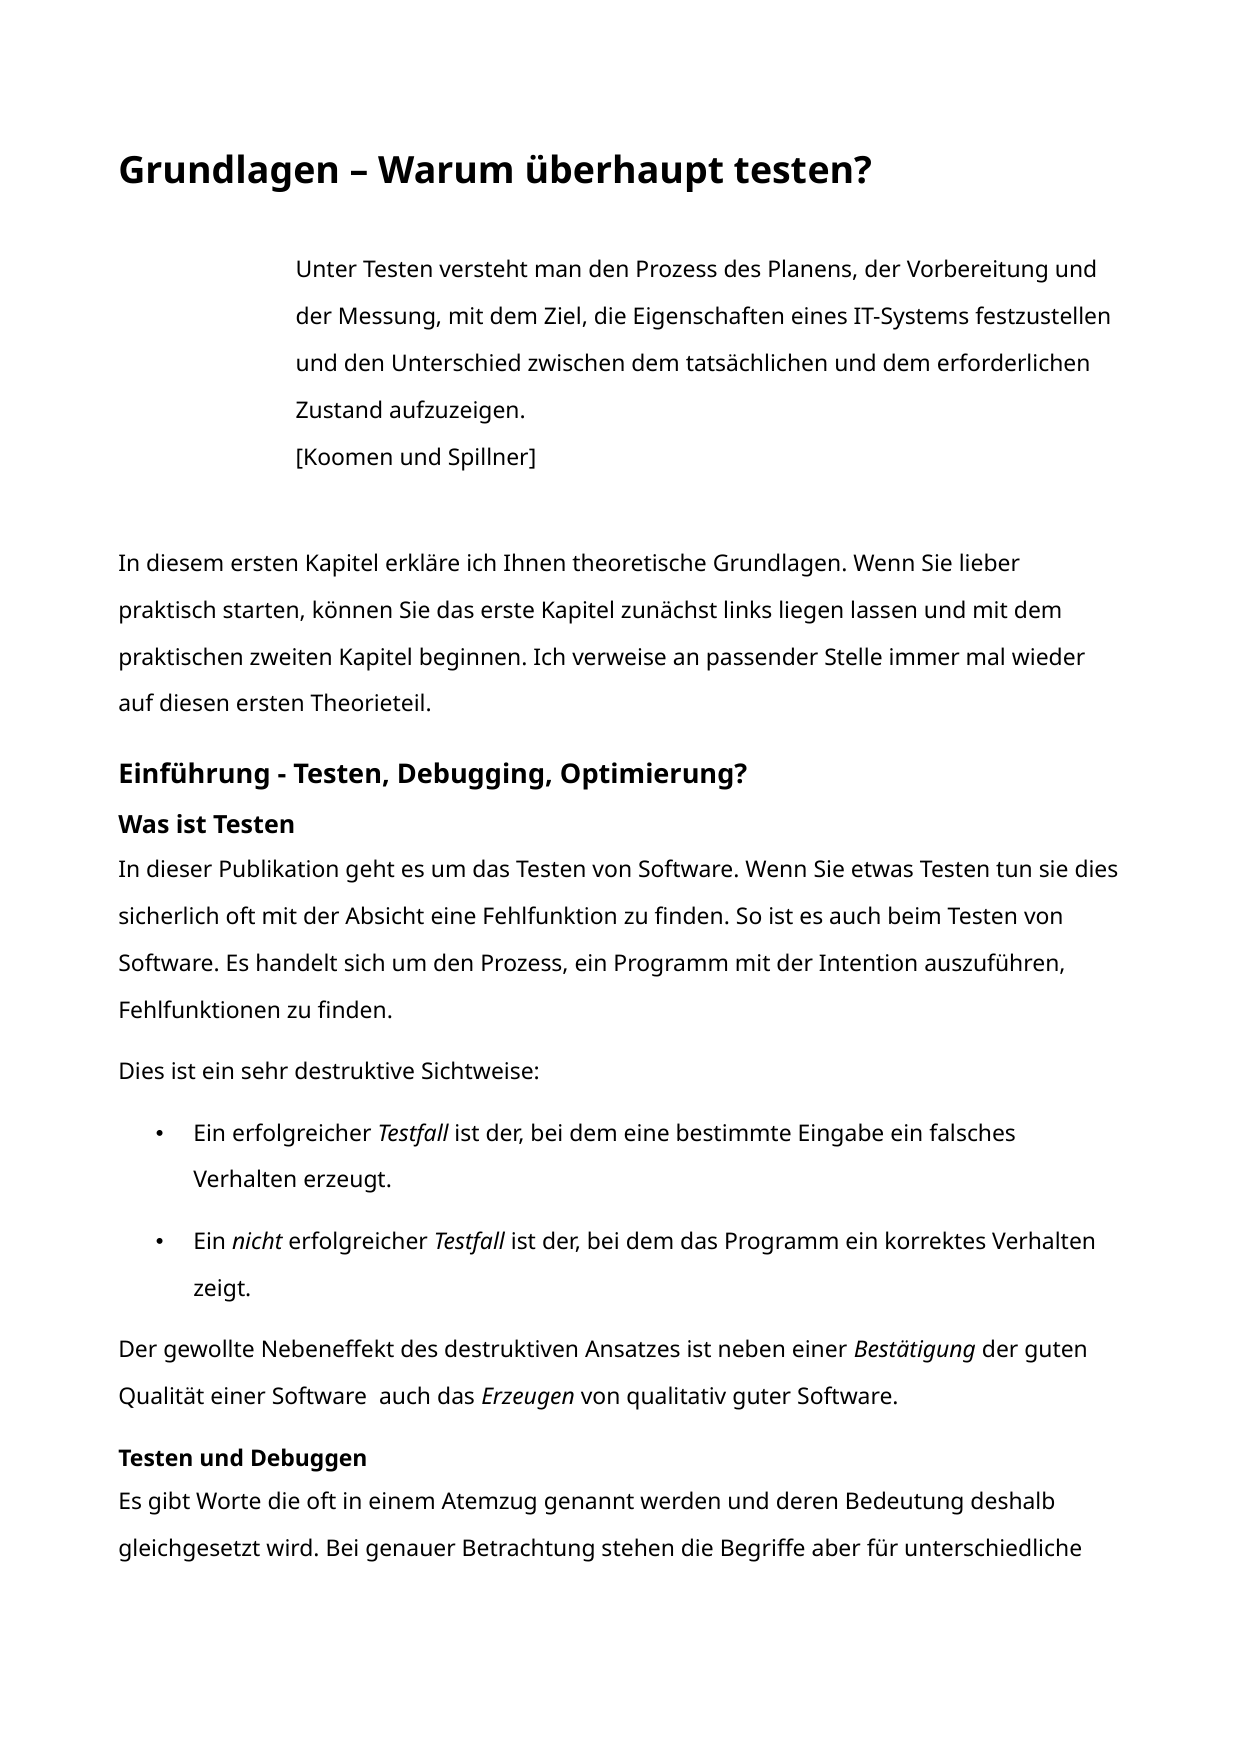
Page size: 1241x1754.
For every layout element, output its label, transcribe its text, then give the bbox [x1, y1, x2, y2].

text Dies ist ein sehr destruktive Sichtweise: [118, 1055, 1122, 1086]
text Der gewollte Nebeneffekt des destruktiven Ansatzes ist neben einer Bestätigung der guten Qualität einer Software auch das Erzeugen von qualitativ guter Software. [118, 1333, 1122, 1411]
subtitle Was ist Testen [118, 806, 1122, 841]
text Es gibt Worte die oft in einem Atemzug genannt werden und deren Bedeutung deshalb gleichgesetzt wird. Bei genauer Betrachtung stehen die Begriffe aber für unterschiedliche [118, 1485, 1122, 1563]
list Ein erfolgreicher Testfall ist der, bei dem eine bestimmte Eingabe ein falsches Verhalten erzeugt. [156, 1117, 1122, 1195]
subtitle Grundlagen – Warum überhaupt testen? [118, 143, 1122, 194]
subtitle Testen und Debuggen [118, 1442, 1122, 1473]
text Unter Testen versteht man den Prozess des Planens, der Vorbereitung und der Messung, mit dem Ziel, die Eigenschaften eines IT-Systems festzustellen und den Unterschied zwischen dem tatsächlichen und dem erforderlichen Zustand aufzuzeigen. [Koomen und Spillner] [295, 253, 1122, 472]
subtitle Einführung - Testen, Debugging, Optimierung? [118, 755, 1122, 792]
text In diesem ersten Kapitel erkläre ich Ihnen theoretische Grundlagen. Wenn Sie lieber praktisch starten, können Sie das erste Kapitel zunächst links liegen lassen und mit dem praktischen zweiten Kapitel beginnen. Ich verweise an passender Stelle immer mal wieder auf diesen ersten Theorieteil. [118, 547, 1122, 718]
list Ein nicht erfolgreicher Testfall ist der, bei dem das Programm ein korrektes Verhalten zeigt. [156, 1225, 1122, 1303]
text In dieser Publikation geht es um das Testen von Software. Wenn Sie etwas Testen tun sie dies sicherlich oft mit der Absicht eine Fehlfunktion zu finden. So ist es auch beim Testen von Software. Es handelt sich um den Prozess, ein Programm mit der Intention auszuführen, Fehlfunktionen zu finden. [118, 853, 1122, 1025]
